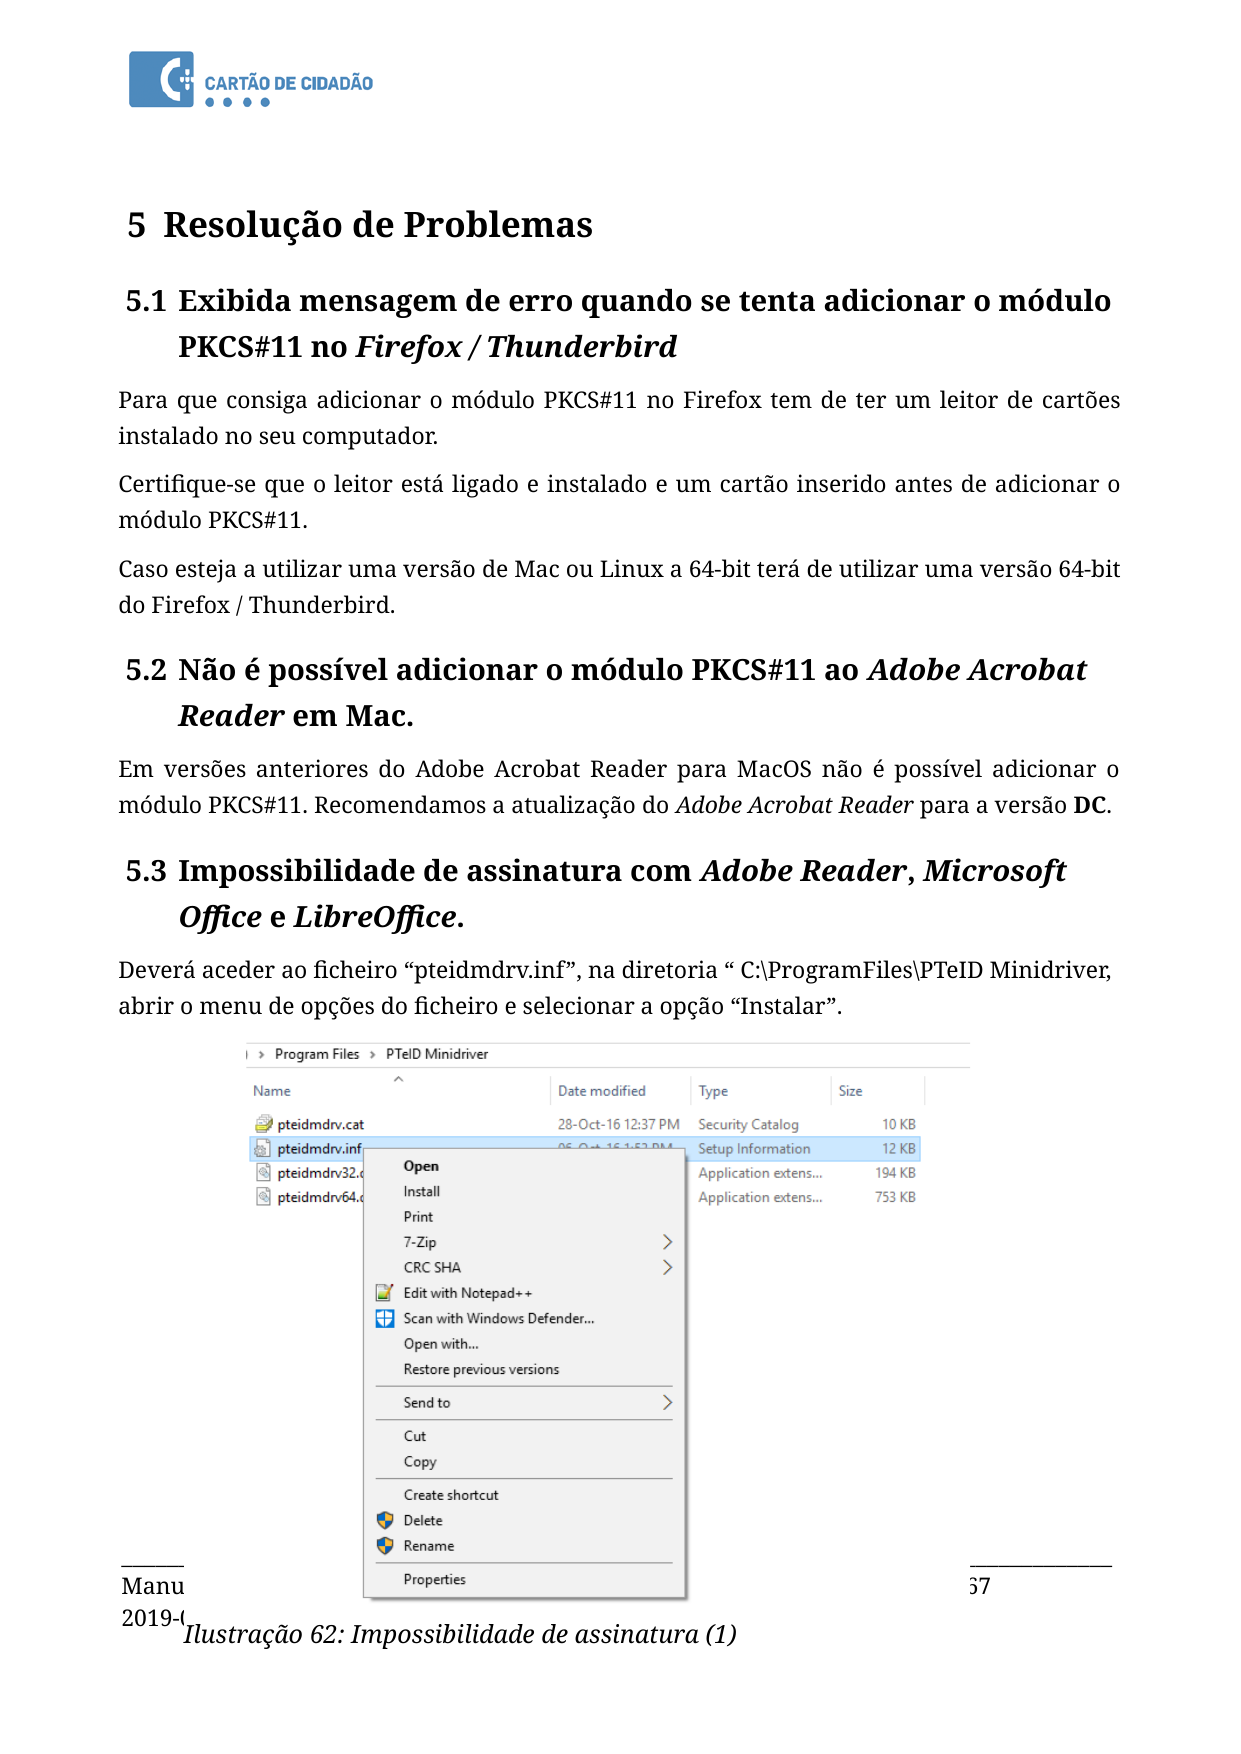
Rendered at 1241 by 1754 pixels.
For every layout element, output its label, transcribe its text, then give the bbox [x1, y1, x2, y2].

text Certifique-se que o leitor está ligado e instalado e um cartão inserido antes de adicionar o módulo PKCS#11. [118, 468, 1122, 536]
subtitle Resolução de Problemas [118, 200, 1122, 248]
text Para que consiga adicionar o módulo PKCS#11 no Firefox tem de ter um leitor de cartões instalado no seu computador. [118, 384, 1122, 451]
text Ilustração 62: Impossibilidade de assinatura (1) [184, 1612, 907, 1650]
picture [246, 1037, 970, 1612]
text Deverá aceder ao ficheiro “pteidmdrv.inf”, na diretoria “ C:\ProgramFiles\PTeID Minidriver, abrir o menu de opções do ficheiro e selecionar a opção “Instalar”. [118, 954, 1122, 1021]
text Caso esteja a utilizar uma versão de Mac ou Linux a 64-bit terá de utilizar uma versão 64-bit do Firefox / Thunderbird. [118, 553, 1122, 620]
subtitle Não é possível adicionar o módulo PKCS#11 ao Adobe Acrobat Reader em Mac. [118, 649, 1122, 735]
subtitle Exibida mensagem de erro quando se tenta adicionar o módulo PKCS#11 no Firefox / Thunderbird [118, 280, 1122, 366]
picture [127, 45, 420, 115]
subtitle Impossibilidade de assinatura com Adobe Reader, Microsoft Office e LibreOffice. [118, 850, 1122, 936]
text Em versões anteriores do Adobe Acrobat Reader para MacOS não é possível adicionar o módulo PKCS#11. Recomendamos a atualização do Adobe Acrobat Reader para a versão DC. [118, 753, 1122, 821]
